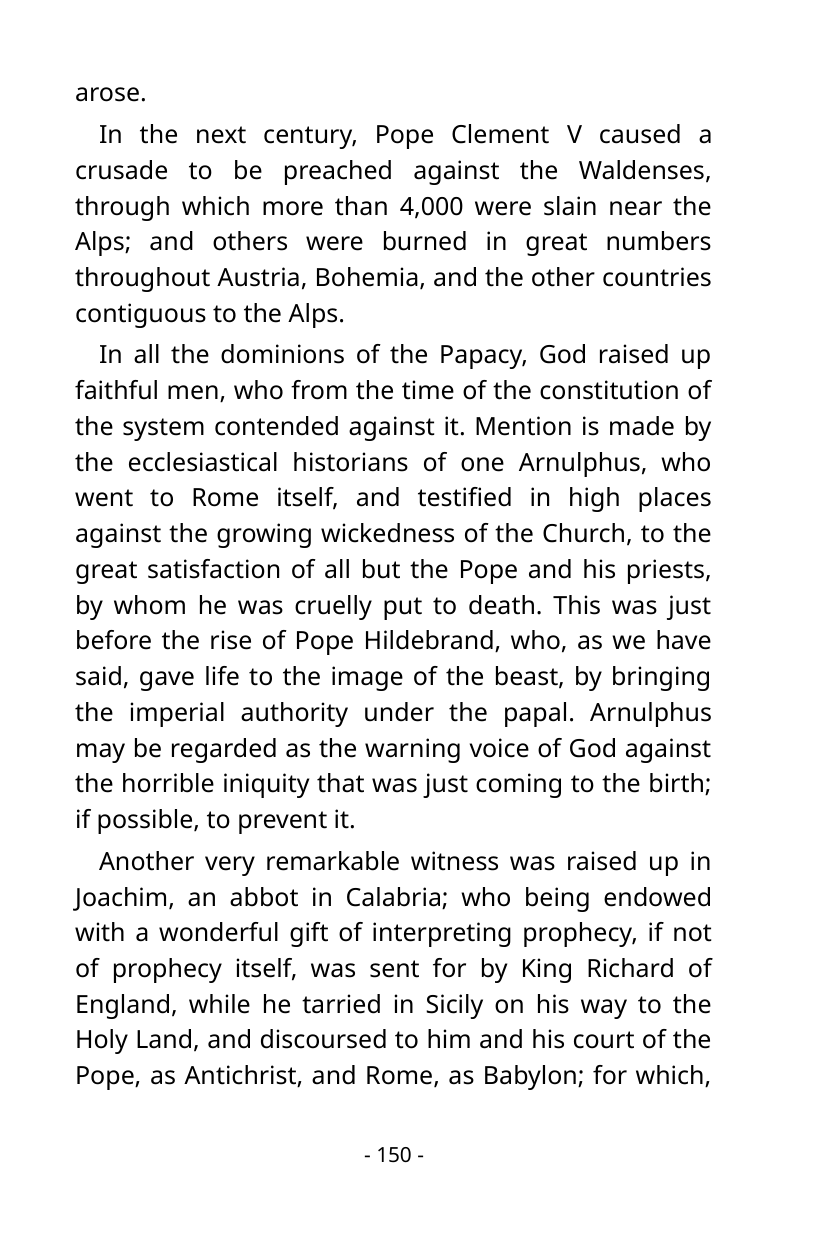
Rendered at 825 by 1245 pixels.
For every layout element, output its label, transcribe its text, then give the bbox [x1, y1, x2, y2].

text In the next century, Pope Clement V caused a crusade to be preached against the Waldenses, through which more than 4,000 were slain near the Alps; and others were burned in great numbers throughout Austria, Bohemia, and the other countries contiguous to the Alps. [75, 117, 712, 329]
text In all the dominions of the Papacy, God raised up faithful men, who from the time of the constitution of the system contended against it. Mention is made by the ecclesiastical historians of one Arnulphus, who went to Rome itself, and testified in high places against the growing wickedness of the Church, to the great satisfaction of all but the Pope and his priests, by whom he was cruelly put to death. This was just before the rise of Pope Hildebrand, who, as we have said, gave life to the image of the beast, by bringing the imperial authority under the papal. Arnulphus may be regarded as the warning voice of God against the horrible iniquity that was just coming to the birth; if possible, to prevent it. [75, 337, 712, 836]
text arose. [75, 75, 712, 109]
text Another very remarkable witness was raised up in Joachim, an abbot in Calabria; who being endowed with a wonderful gift of interpreting prophecy, if not of prophecy itself, was sent for by King Richard of England, while he tarried in Sicily on his way to the Holy Land, and discoursed to him and his court of the Pope, as Antichrist, and Rome, as Babylon; for which, [75, 843, 712, 1092]
